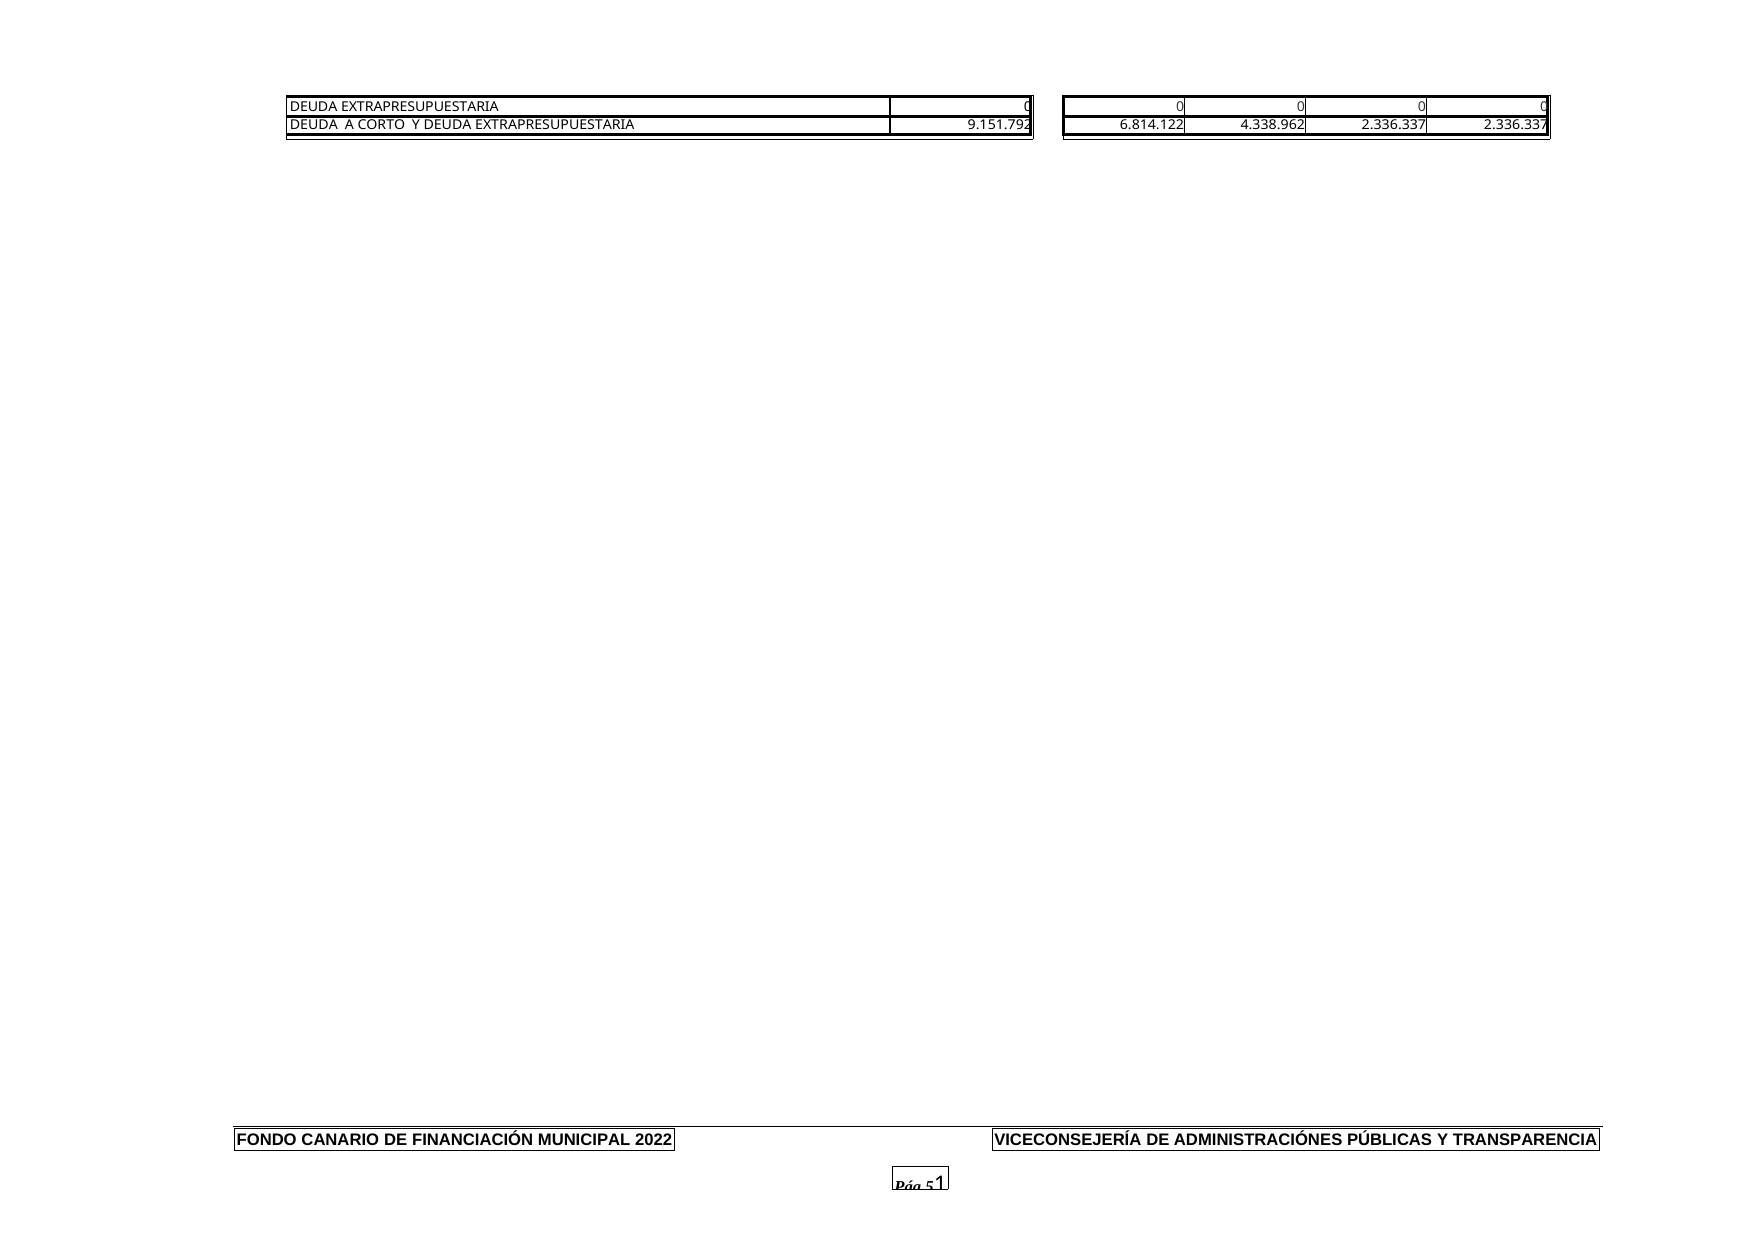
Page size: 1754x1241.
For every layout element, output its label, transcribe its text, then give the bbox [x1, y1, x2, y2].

table_cell 2.336.337 [1427, 118, 1546, 132]
table_header 0 [1306, 98, 1426, 115]
table_header 0 [1427, 98, 1546, 115]
table_cell 2.336.337 [1306, 118, 1426, 132]
table_header 0 [1185, 98, 1305, 115]
table_cell DEUDA A CORTO Y DEUDA EXTRAPRESUPUESTARIA [287, 118, 889, 132]
table_header 0 [1065, 98, 1184, 115]
table_header 0 [891, 98, 1029, 115]
table_cell 6.814.122 [1065, 118, 1184, 132]
table_cell 4.338.962 [1185, 118, 1305, 132]
table_cell 9.151.792 [891, 118, 1029, 132]
table_header DEUDA EXTRAPRESUPUESTARIA [287, 98, 889, 115]
